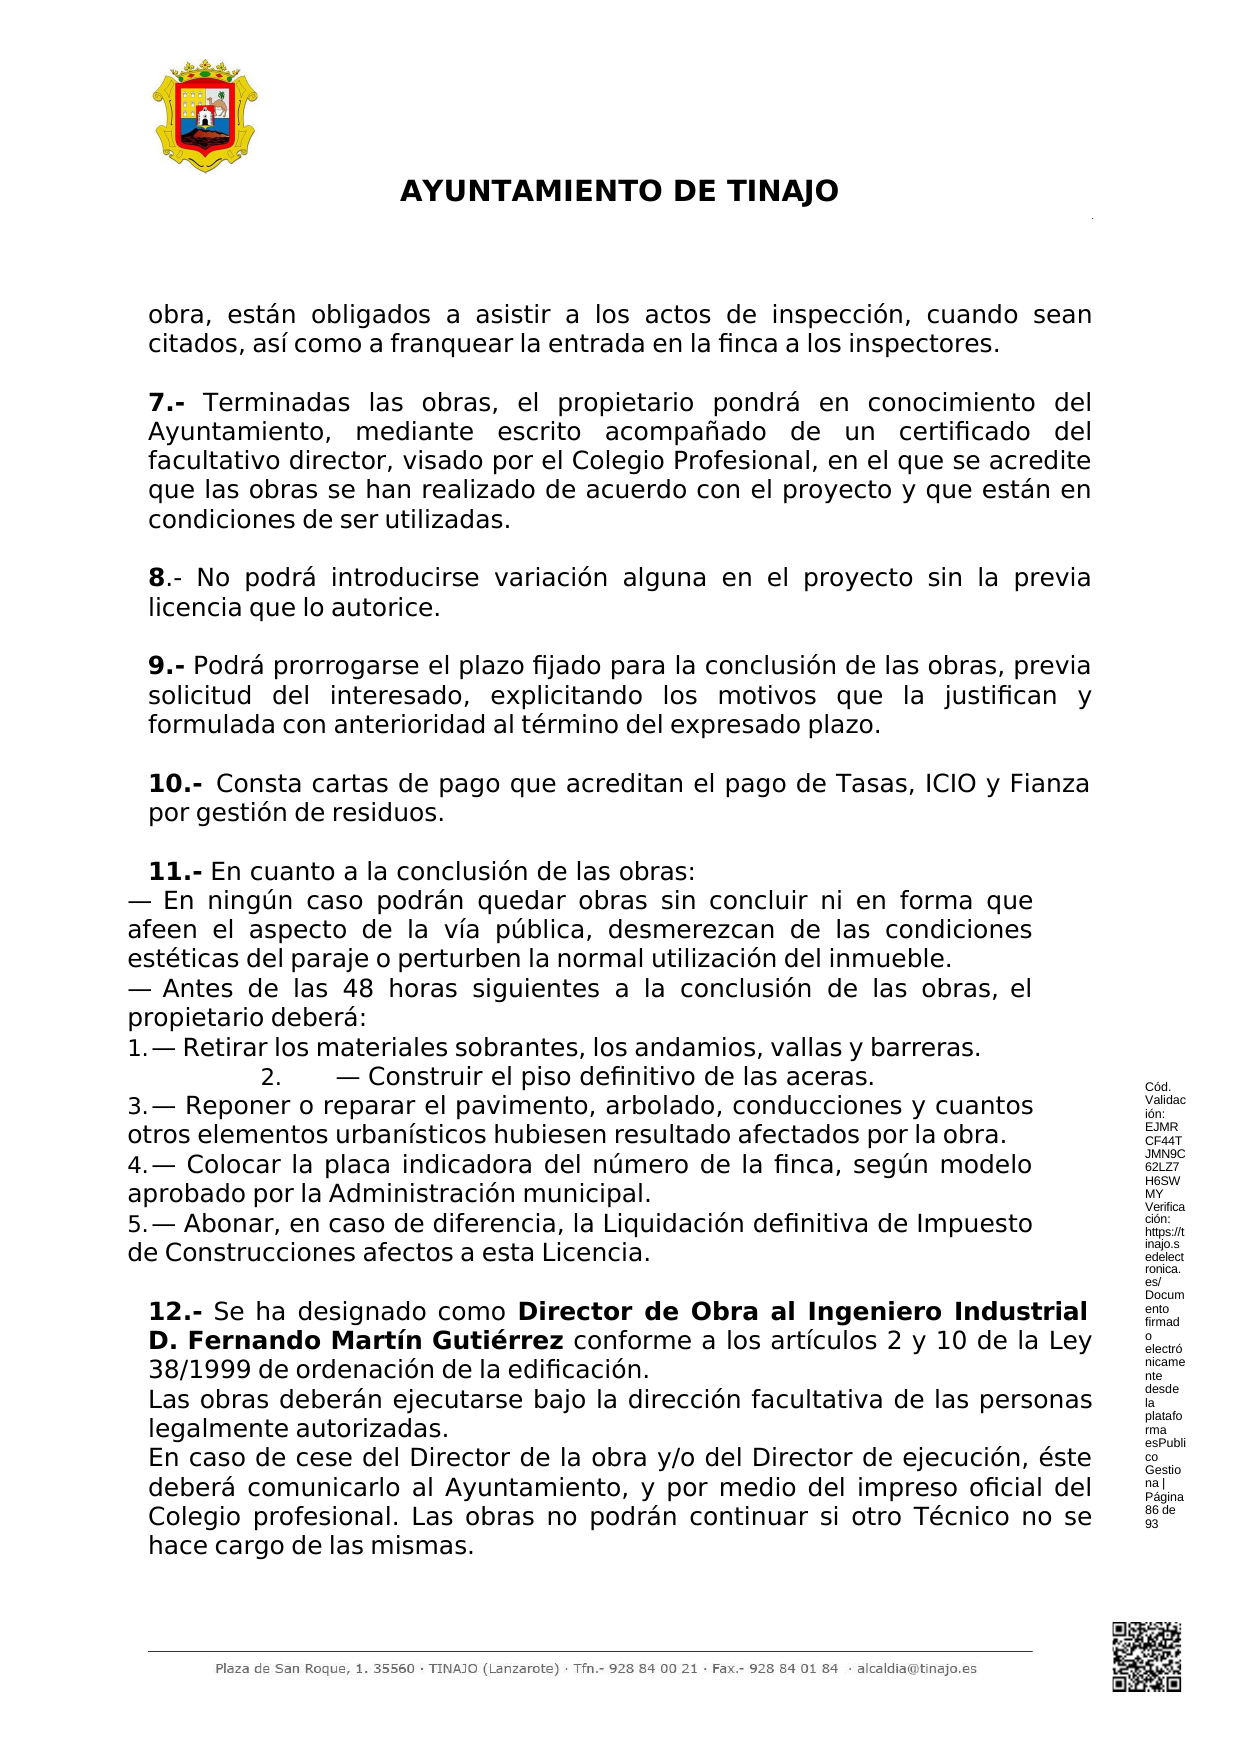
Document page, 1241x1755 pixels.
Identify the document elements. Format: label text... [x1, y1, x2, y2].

list — Retirar los materiales sobrantes, los andamios, vallas y barreras. [127, 1033, 1034, 1062]
list — Construir el piso definitivo de las aceras. [260, 1062, 1170, 1091]
text 9.- Podrá prorrogarse el plazo fijado para la conclusión de las obras, previa solicitud del interesado, explicitando los motivos que la justifican y formulada con anterioridad al término del expresado plazo. [148, 651, 1092, 739]
list [1143, 1079, 1186, 1616]
list Cód. Validación: EJMRCF44TJMN9C62LZ7H6SWMY [1145, 1081, 1186, 1201]
list En ningún caso podrán quedar obras sin concluir ni en forma que afeen el aspecto de la vía pública, desmerezcan de las condiciones estéticas del paraje o perturben la normal utilización del inmueble. [127, 886, 1033, 974]
list — Reponer o reparar el pavimento, arbolado, conducciones y cuantos otros elementos urbanísticos hubiesen resultado afectados por la obra. [127, 1091, 1034, 1150]
list — Abonar, en caso de diferencia, la Liquidación definitiva de Impuesto de Construcciones afectos a esta Licencia. [127, 1209, 1033, 1267]
text 7.- Terminadas las obras, el propietario pondrá en conocimiento del Ayuntamiento, mediante escrito acompañado de un certificado del facultativo director, visado por el Colegio Profesional, en el que se acredite que las obras se han realizado de acuerdo con el proyecto y que están en condiciones de ser utilizadas. [148, 388, 1092, 534]
text obra, están obligados a asistir a los actos de inspección, cuando sean citados, así como a franquear la entrada en la finca a los inspectores. [148, 300, 1092, 358]
text 12.- Se ha designado como Director de Obra al Ingeniero Industrial [148, 1297, 1143, 1326]
list Verificación: https://tinajo.sedelectronica.es/ [1145, 1201, 1186, 1289]
text 10.- Consta cartas de pago que acreditan el pago de Tasas, ICIO y Fianza por gestión de residuos. [148, 769, 1091, 827]
list Documento firmado electrónicamente desde la plataforma esPublico Gestiona | Página 86 de 93 [1145, 1289, 1186, 1531]
text D. Fernando Martín Gutiérrez conforme a los artículos 2 y 10 de la Ley 38/1999 de ordenación de la edificación. [148, 1326, 1092, 1384]
text 11.- En cuanto a la conclusión de las obras: [148, 857, 1170, 886]
text 8.- No podrá introducirse variación alguna en el proyecto sin la previa licencia que lo autorice. [148, 563, 1092, 622]
list — Colocar la placa indicadora del número de la finca, según modelo aprobado por la Administración municipal. [127, 1150, 1033, 1209]
list Antes de las 48 horas siguientes a la conclusión de las obras, el propietario deberá: [127, 974, 1032, 1032]
text Las obras deberán ejecutarse bajo la dirección facultativa de las personas legalmente autorizadas. [148, 1385, 1093, 1443]
text En caso de cese del Director de la obra y/o del Director de ejecución, éste deberá comunicarlo al Ayuntamiento, y por medio del impreso oficial del Colegio profesional. Las obras no podrán continuar si otro Técnico no se hace cargo de las mismas. [148, 1443, 1092, 1560]
